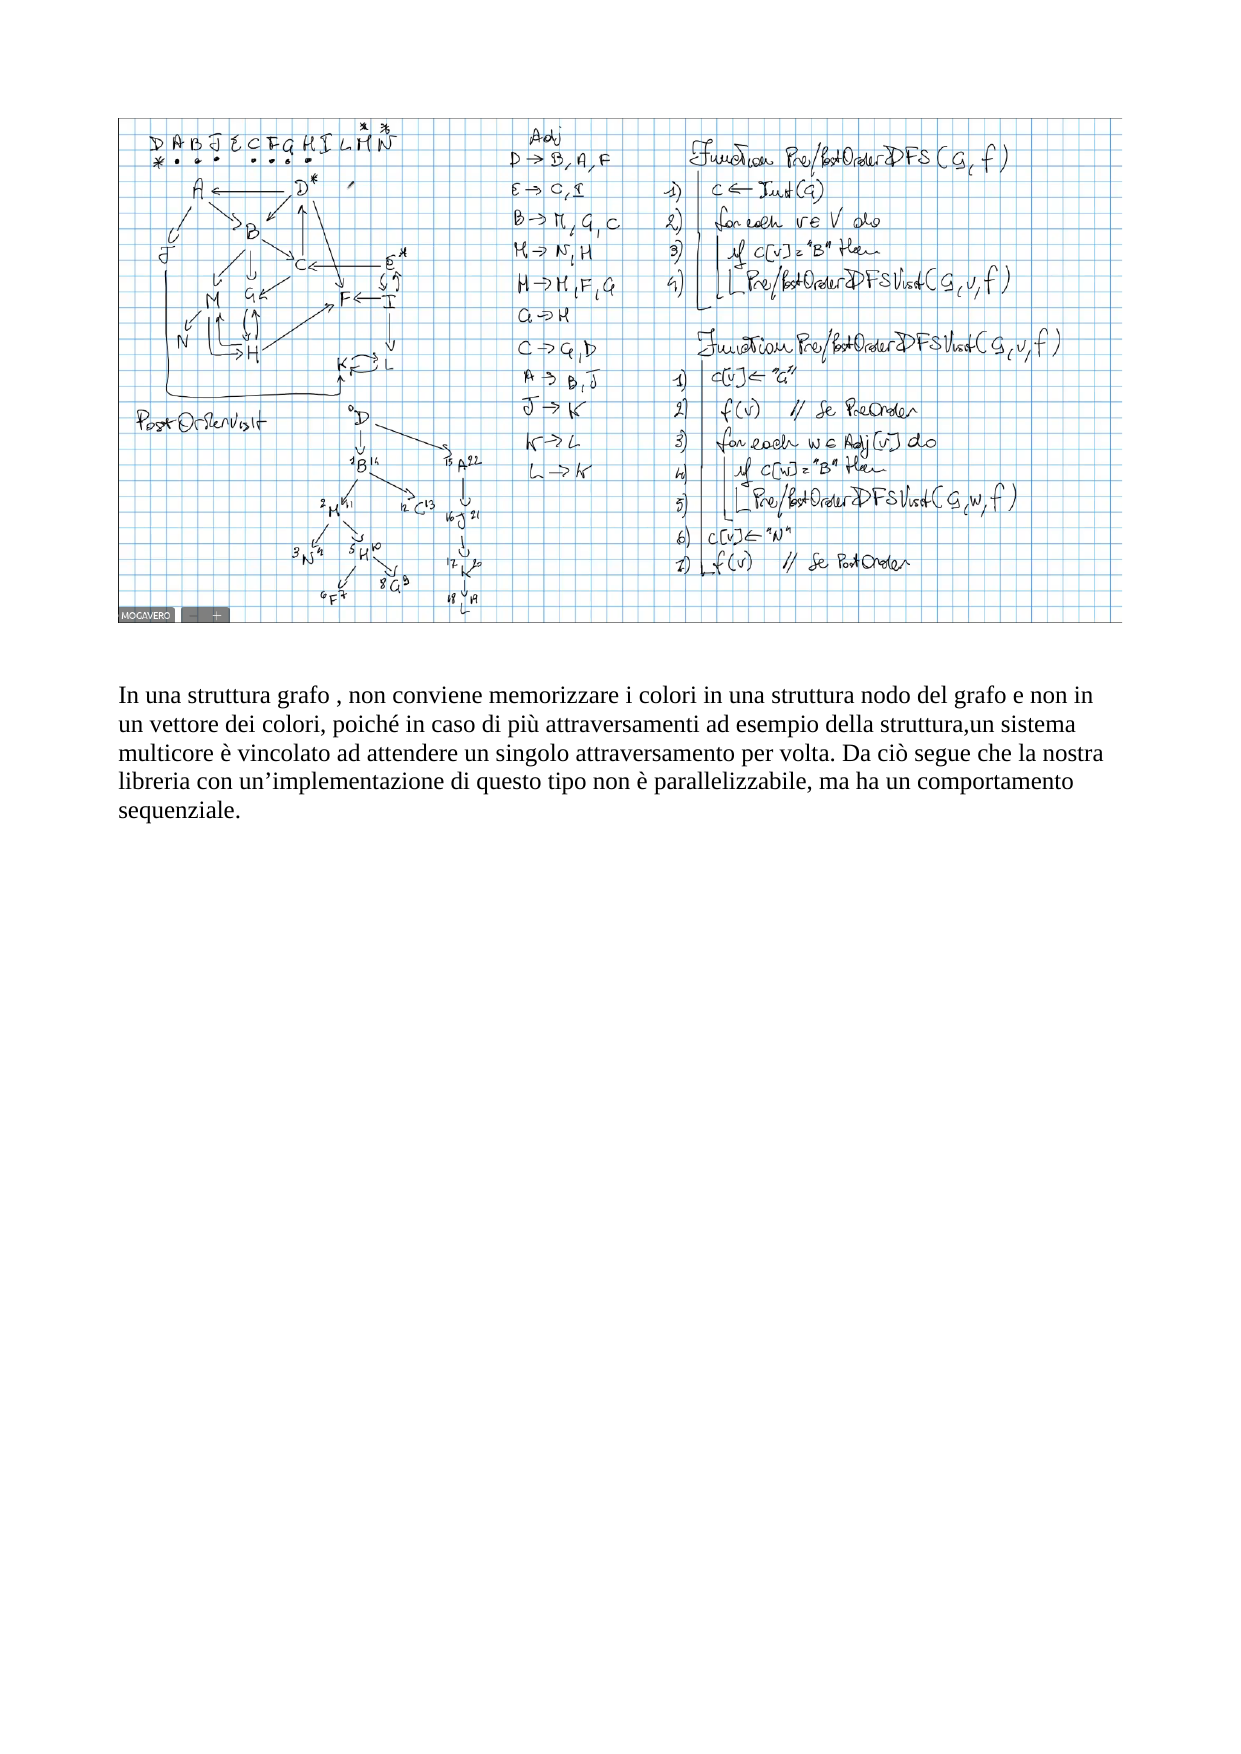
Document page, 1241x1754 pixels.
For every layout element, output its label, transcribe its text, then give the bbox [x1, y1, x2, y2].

picture [118, 118, 1123, 623]
text In una struttura grafo , non conviene memorizzare i colori in una struttura nodo del grafo e non in un vettore dei colori, poiché in caso di più attraversamenti ad esempio della struttura,un sistema multicore è vincolato ad attendere un singolo attraversamento per volta. Da ciò segue che la nostra libreria con un’implementazione di questo tipo non è parallelizzabile, ma ha un comportamento sequenziale. [118, 680, 1122, 824]
